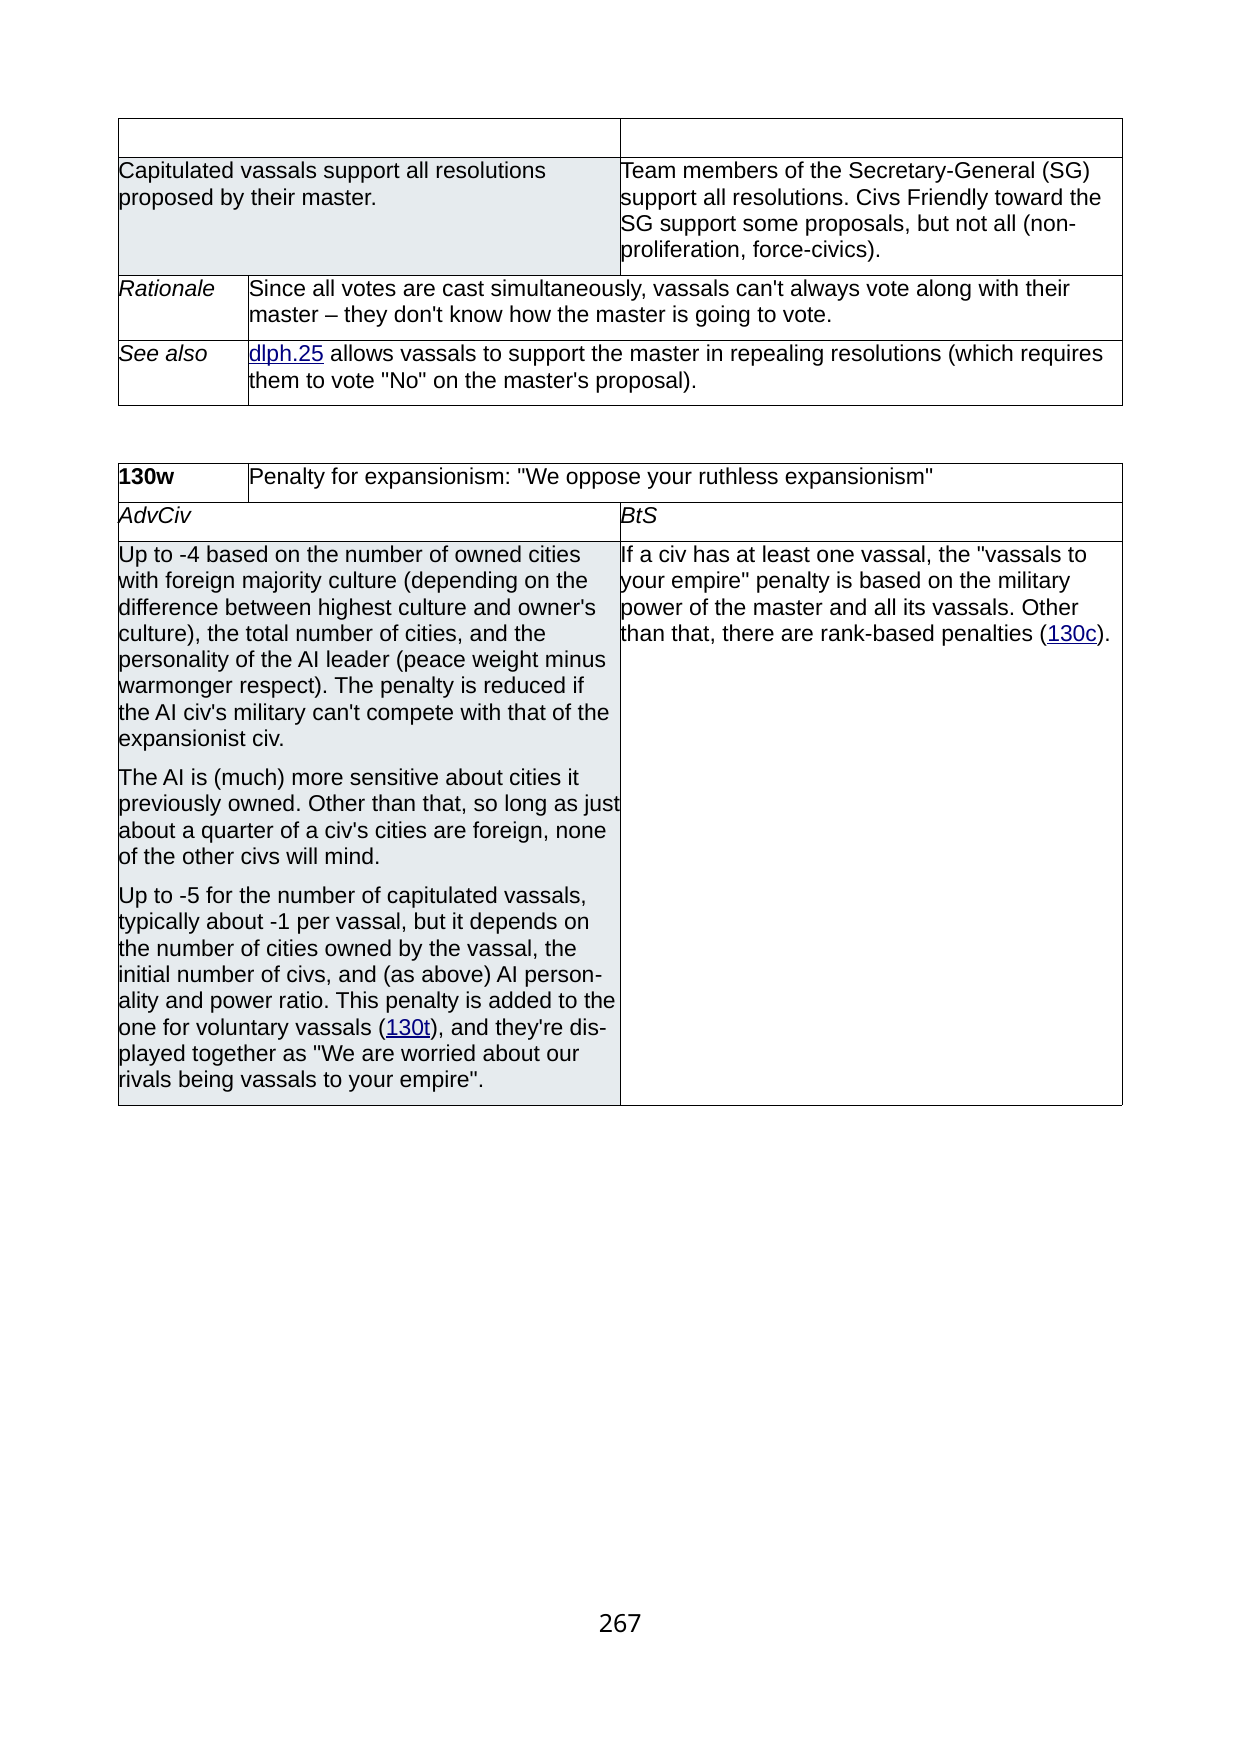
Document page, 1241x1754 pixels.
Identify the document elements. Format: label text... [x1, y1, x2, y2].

table_cell [621, 119, 1122, 157]
table_cell Up to -4 based on the number of owned cities with foreign majority culture (depending on the difference between highest culture and owner's culture), the total number of cities, and the personality of the AI leader (peace weight minus warmonger respect). The penalty is reduced if the AI civ's military can't compete with that of the expansionist civ. The AI is (much) more sensitive about cities it previously owned. Other than that, so long as just about a quarter of a civ's cities are foreign, none of the other civs will mind. Up to -5 for the number of capitulated vassals, typically about -1 per vassal, but it depends on the number of cities owned by the vassal, the initial number of civs, and (as above) AI person­ality and power ratio. This penalty is added to the one for voluntary vassals (130t), and they're dis­played together as "We are worried about our rivals being vassals to your empire". [119, 542, 620, 1105]
table_cell See also [119, 341, 248, 405]
table_cell Team members of the Secretary-General (SG) support all resolutions. Civs Friendly toward the SG support some proposals, but not all (non-proliferation, force-civics). [621, 158, 1122, 275]
table_cell BtS [621, 503, 1122, 541]
table_cell dlph.25 allows vassals to support the master in repealing resolutions (which requires them to vote "No" on the master's proposal). [249, 341, 1122, 405]
table_cell Since all votes are cast simultaneously, vassals can't always vote along with their master – they don't know how the master is going to vote. [249, 276, 1122, 340]
table_cell If a civ has at least one vassal, the "vassals to your empire" penalty is based on the military power of the master and all its vassals. Other than that, there are rank-based penalties (130c). [621, 542, 1122, 1105]
table_header Penalty for expansionism: "We oppose your ruthless expansionism" [249, 464, 1122, 502]
table_cell Rationale [119, 276, 248, 340]
table_header 130w [119, 464, 248, 502]
table_cell [119, 119, 620, 157]
table_cell AdvCiv [119, 503, 620, 541]
table_cell Capitulated vassals support all resolutions proposed by their master. [119, 158, 620, 275]
